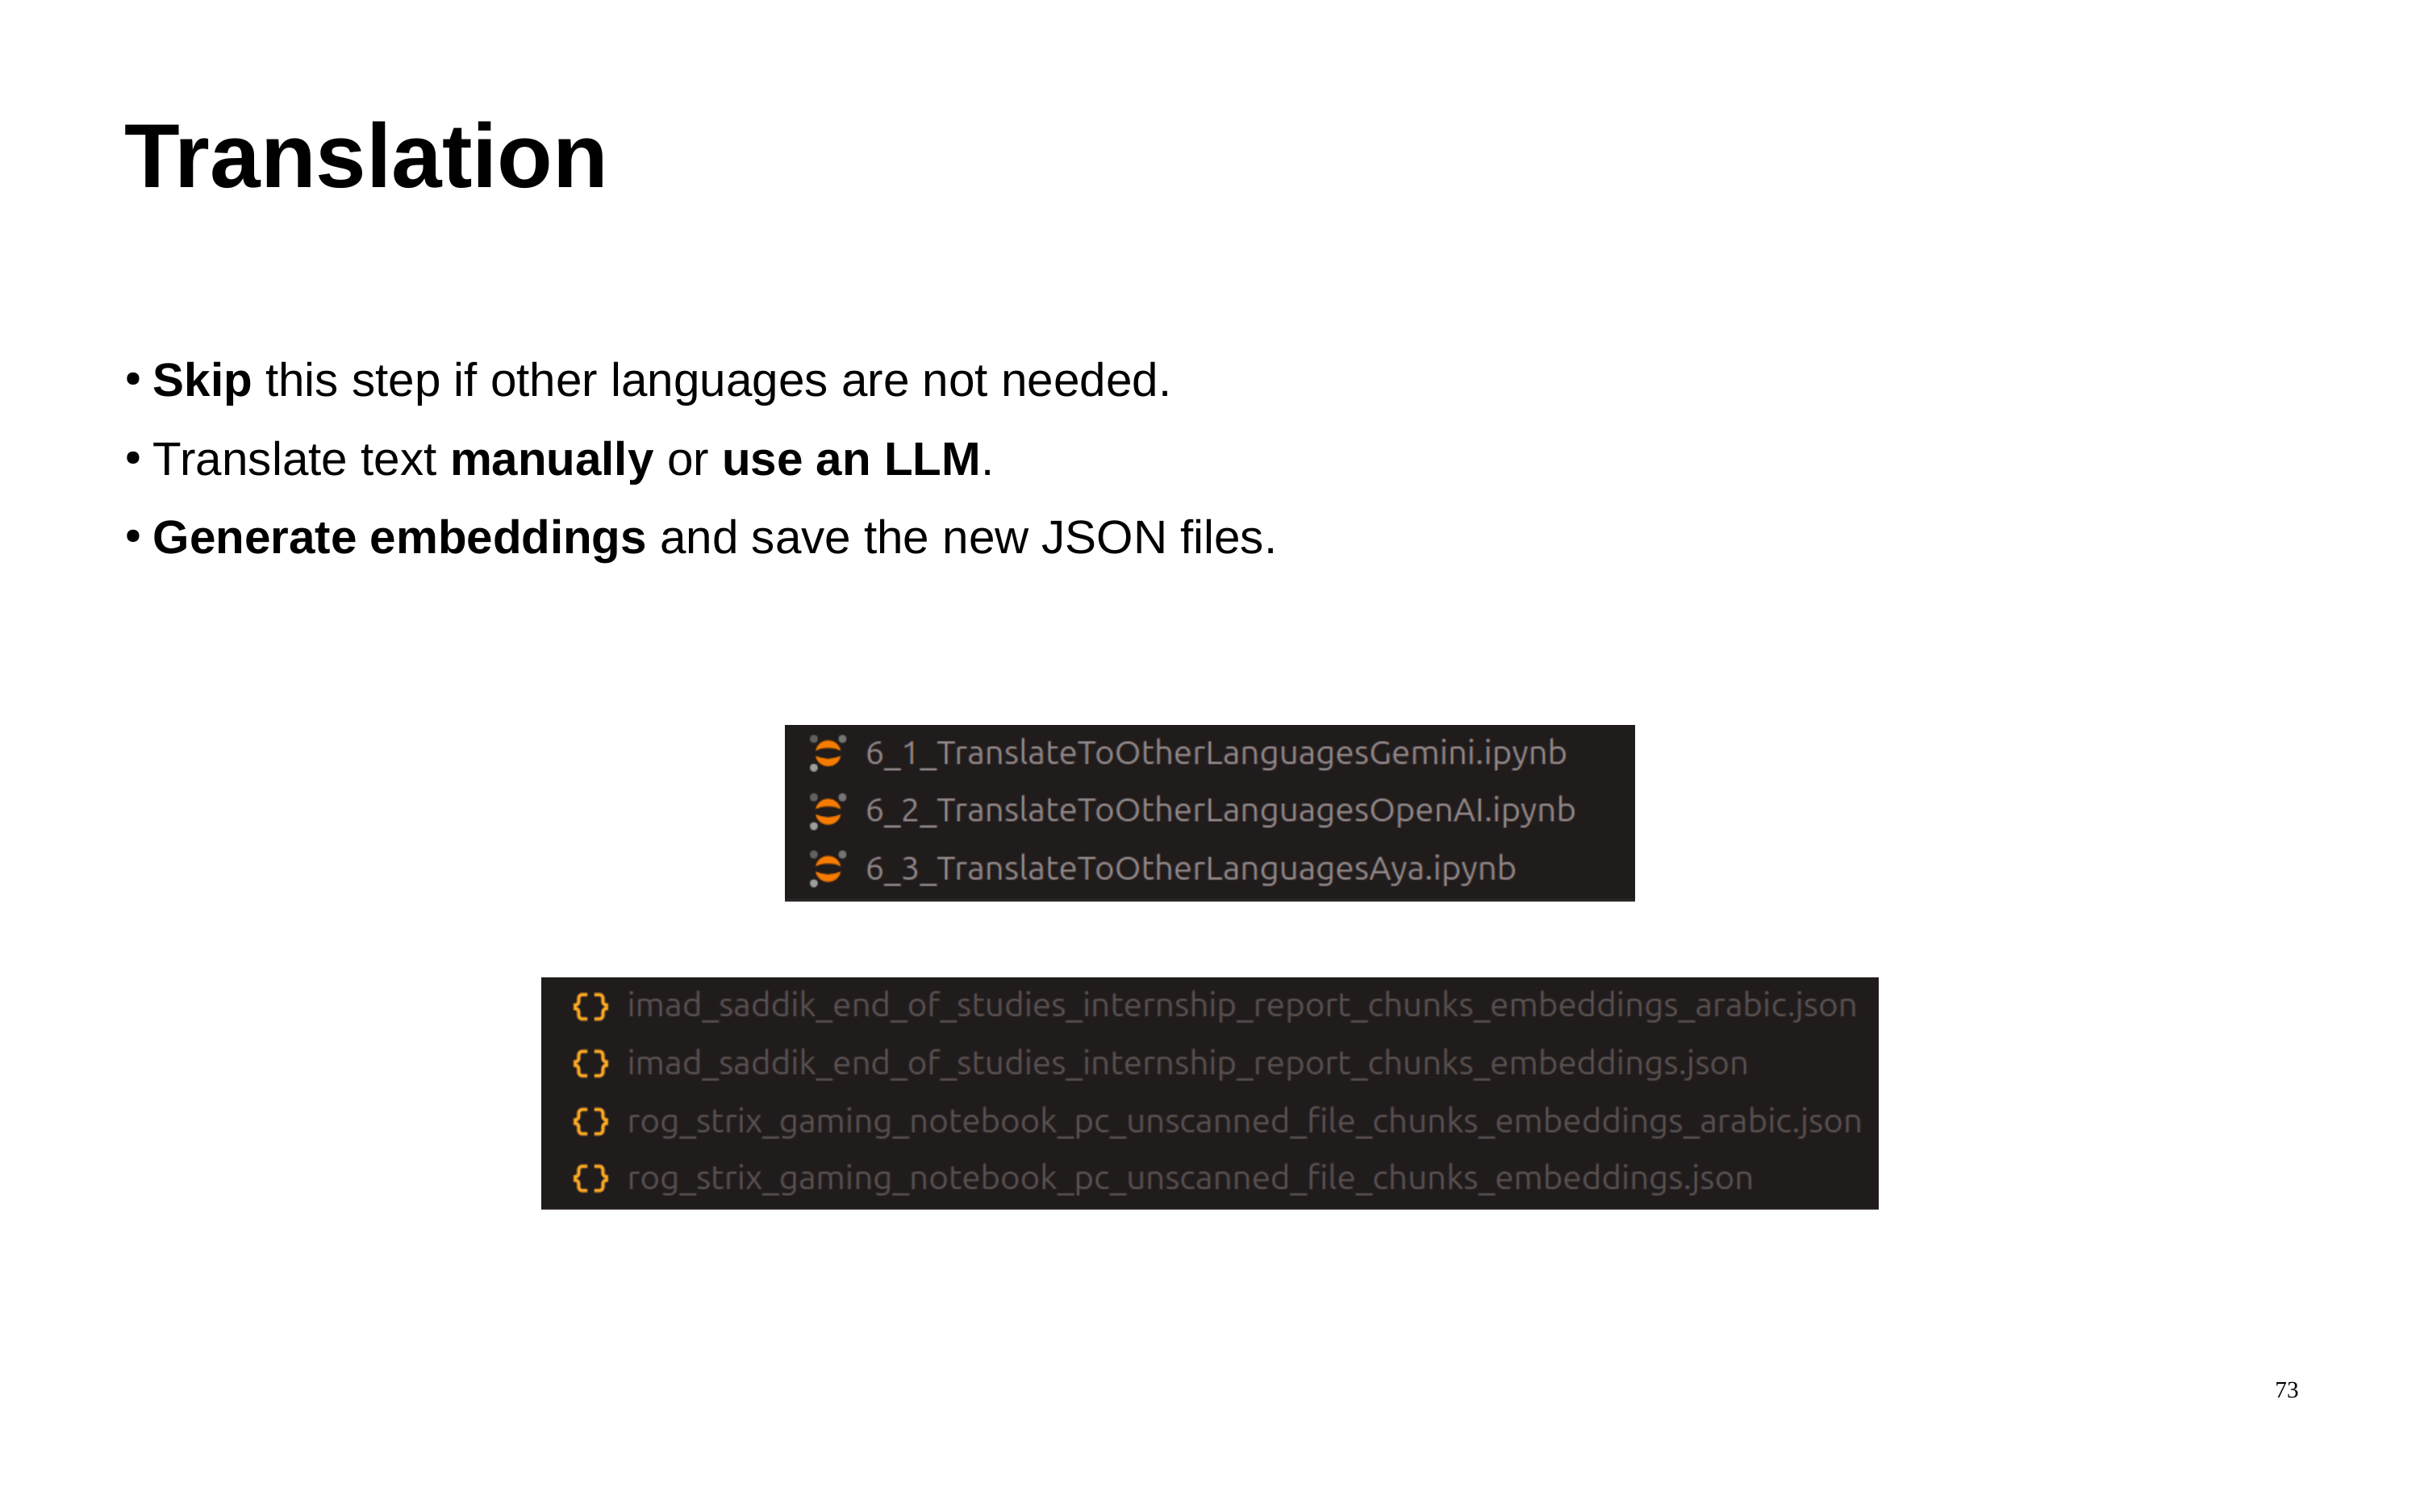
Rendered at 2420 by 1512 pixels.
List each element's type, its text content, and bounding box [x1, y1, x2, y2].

text_box Translation [112, 61, 2173, 251]
picture [541, 977, 1879, 1210]
text_box Skip this step if other languages are not needed. Translate text manually or use an LLM. Generate embeddings and save the new JSON files. [112, 322, 2209, 570]
picture [785, 725, 1635, 902]
